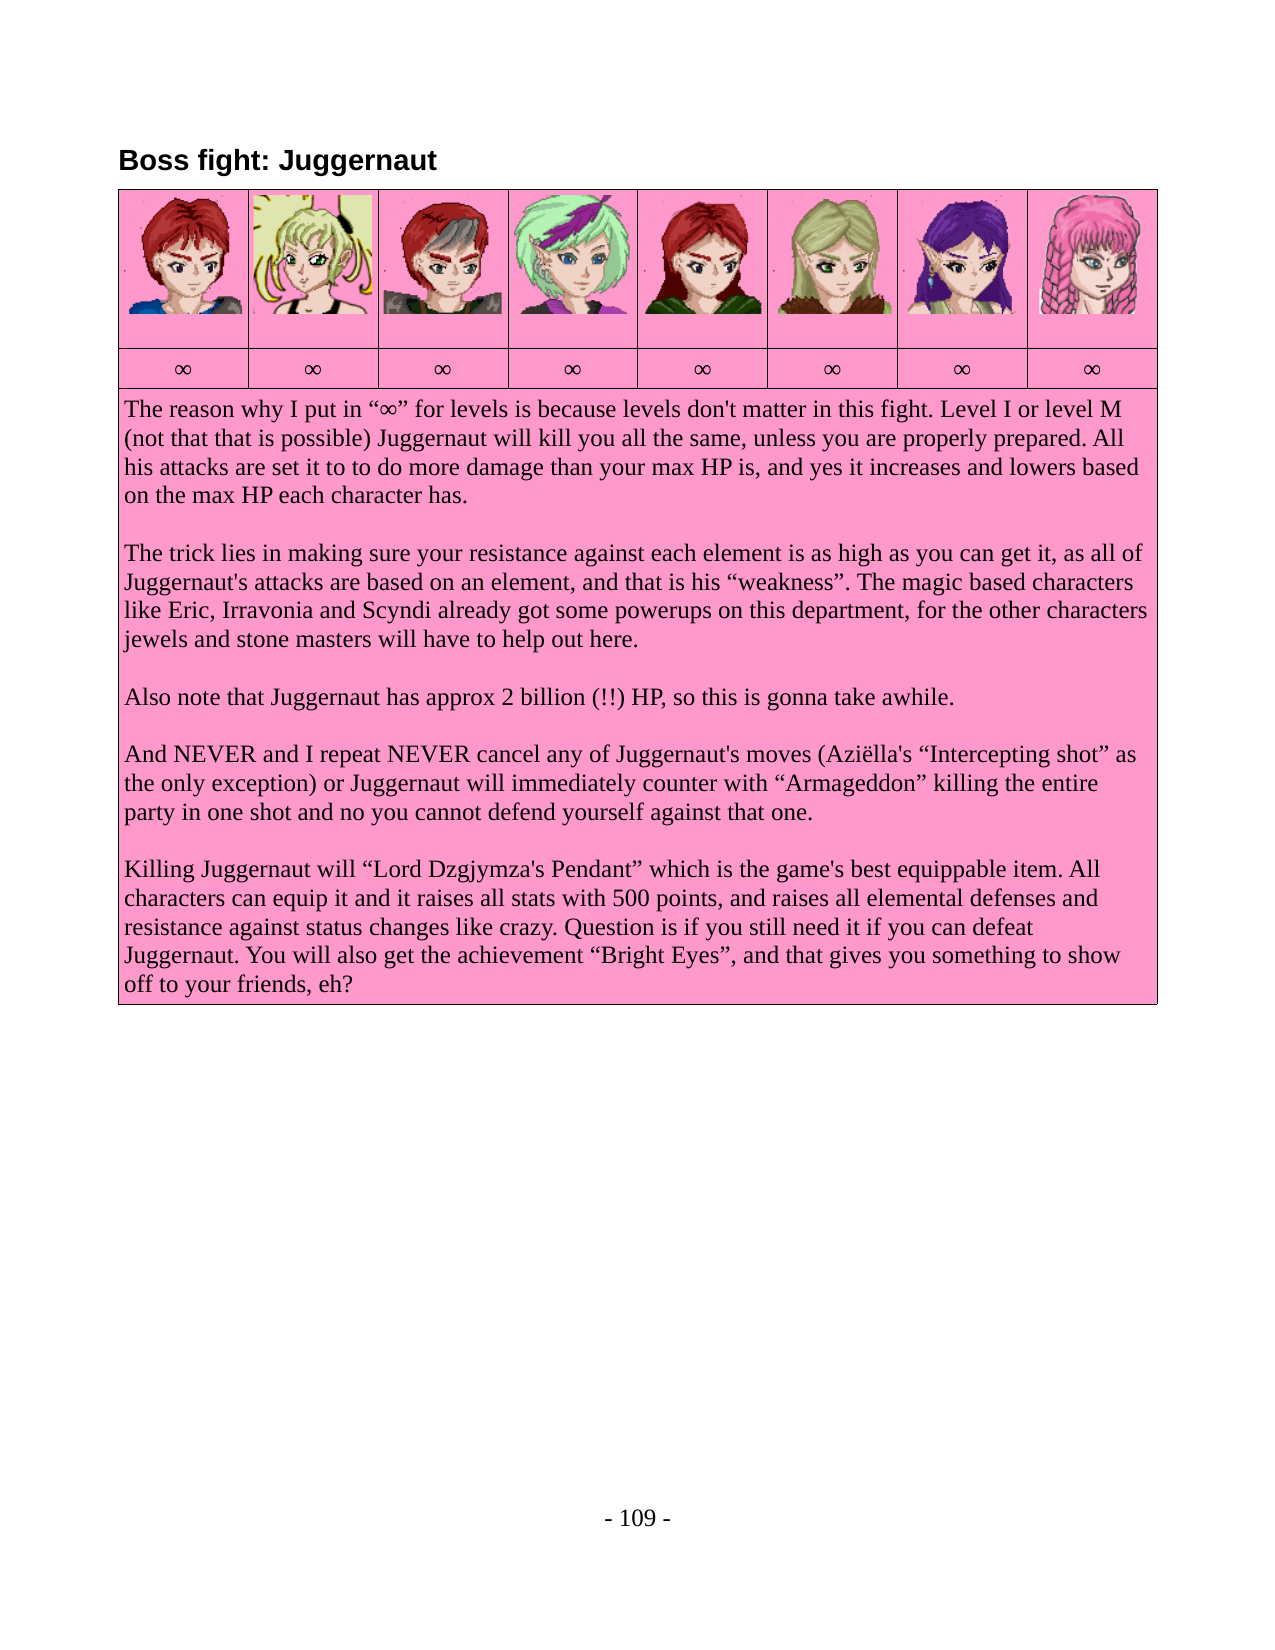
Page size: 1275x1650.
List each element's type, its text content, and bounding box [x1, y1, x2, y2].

table_header [768, 190, 897, 348]
picture [383, 195, 502, 314]
table_cell The reason why I put in “∞” for levels is because levels don't matter in this fight. Level I or level M (not that that is possible) Juggernaut will kill you all the same, unless you are properly prepared. All his attacks are set it to to do more damage than your max HP is, and yes it increases and lowers based on the max HP each character has. The trick lies in making sure your resistance against each element is as high as you can get it, as all of Juggernaut's attacks are based on an element, and that is his “weakness”. The magic based characters like Eric, Irravonia and Scyndi already got some powerups on this department, for the other characters jewels and stone masters will have to help out here. Also note that Juggernaut has approx 2 billion (!!) HP, so this is gonna take awhile. And NEVER and I repeat NEVER cancel any of Juggernaut's moves (Aziëlla's “Intercepting shot” as the only exception) or Juggernaut will immediately counter with “Armageddon” killing the entire party in one shot and no you cannot defend yourself against that one. Killing Juggernaut will “Lord Dzgjymza's Pendant” which is the game's best equippable item. All characters can equip it and it raises all stats with 500 points, and raises all elemental defenses and resistance against status changes like crazy. Question is if you still need it if you can defeat Juggernaut. You will also get the achievement “Bright Eyes”, and that gives you something to show off to your friends, eh? [119, 389, 1157, 1004]
subtitle Boss fight: Juggernaut [118, 143, 1157, 177]
table_header [638, 314, 767, 348]
table_header [509, 190, 637, 348]
table_header [249, 190, 378, 348]
table_cell ∞ [1028, 349, 1157, 388]
table_header [1028, 314, 1157, 348]
picture [1032, 195, 1152, 314]
table_cell ∞ [638, 349, 767, 388]
table_cell ∞ [249, 349, 378, 388]
table_header [119, 190, 248, 348]
table_header [1028, 190, 1157, 313]
table_cell ∞ [509, 349, 637, 388]
picture [902, 195, 1022, 314]
table_header [638, 190, 767, 313]
picture [513, 195, 632, 314]
table_cell ∞ [379, 349, 508, 388]
picture [643, 195, 762, 314]
table_cell ∞ [119, 349, 248, 388]
picture [772, 195, 892, 314]
picture [253, 195, 372, 314]
table_cell ∞ [768, 349, 897, 388]
picture [123, 195, 243, 314]
table_header [379, 190, 508, 348]
table_header [898, 190, 1027, 348]
table_cell ∞ [898, 349, 1027, 388]
